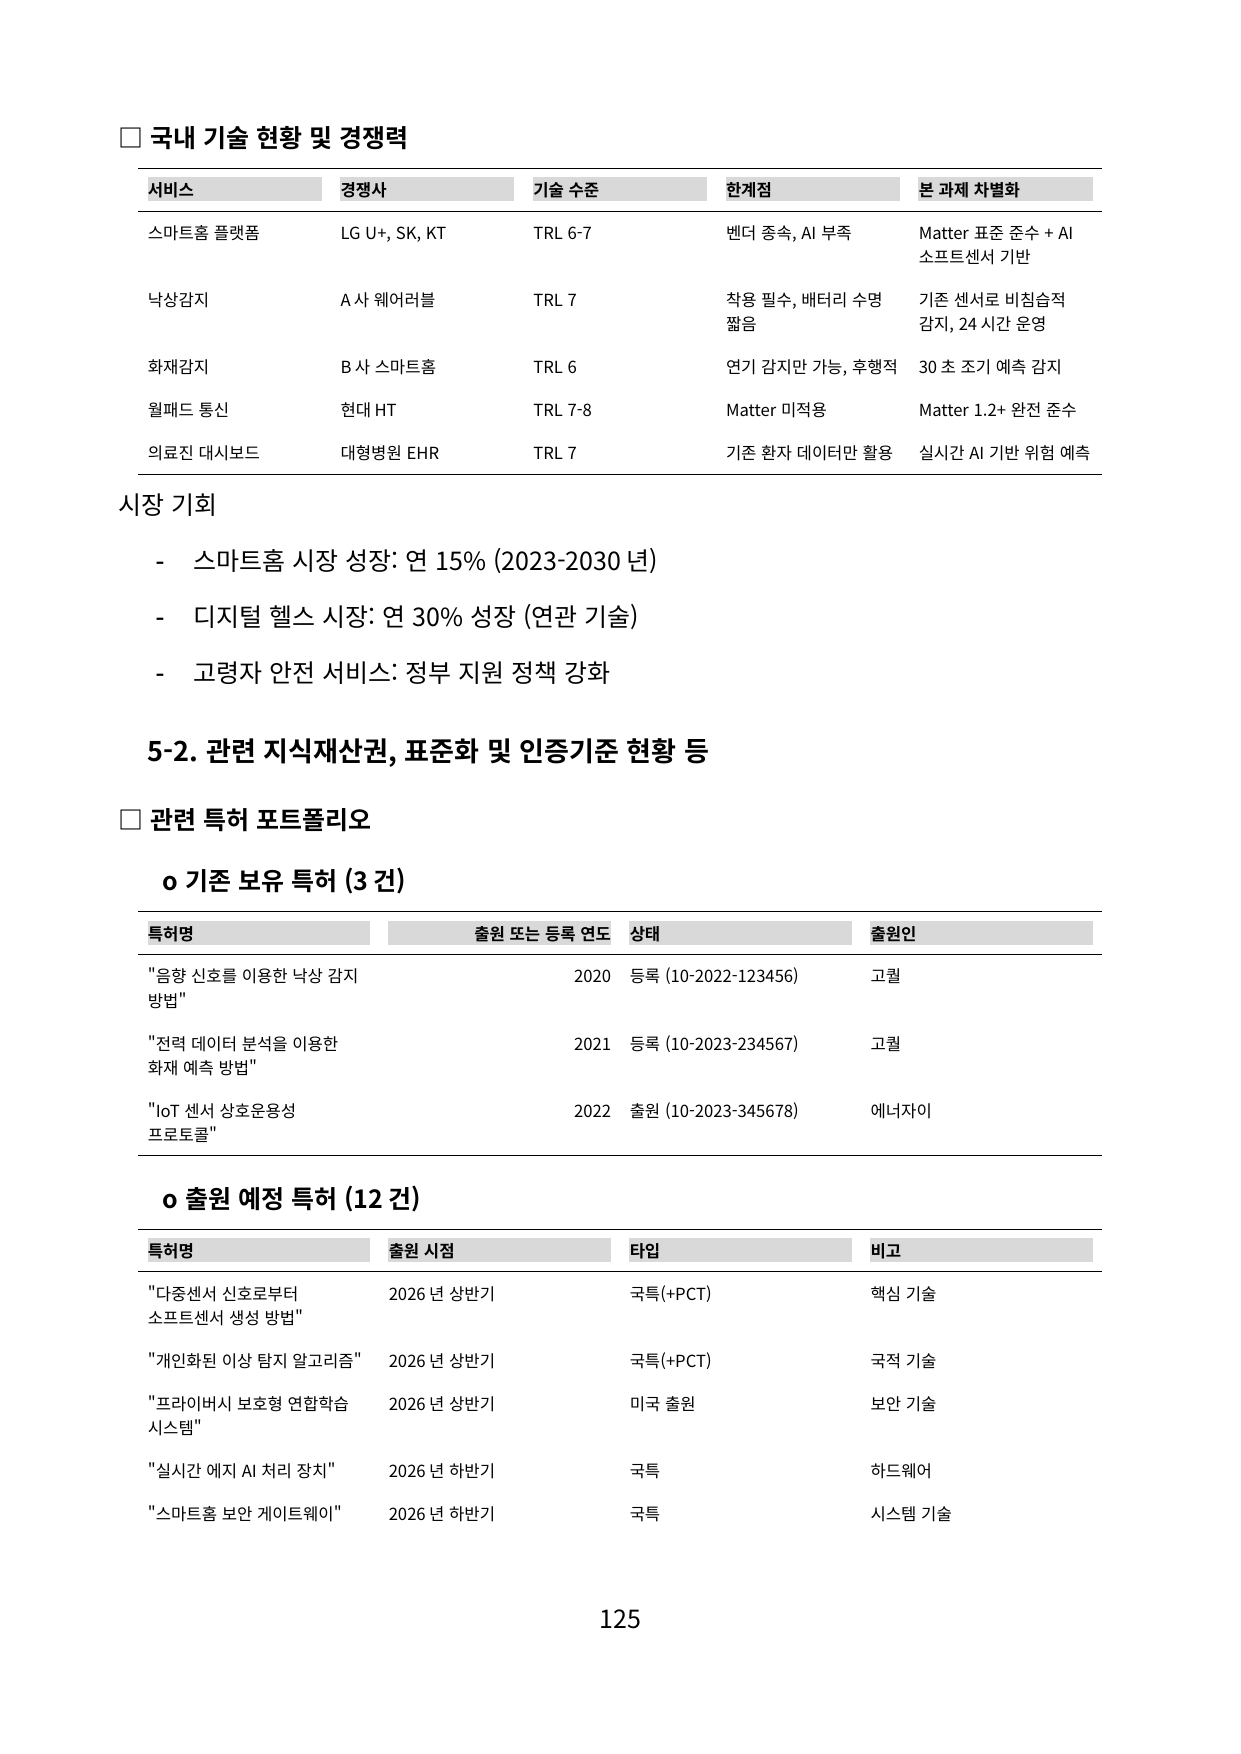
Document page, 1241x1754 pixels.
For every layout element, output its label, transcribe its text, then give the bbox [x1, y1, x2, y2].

table_cell TRL 6-7 [524, 212, 716, 278]
table_header 특허명 [138, 1230, 379, 1271]
table_cell 보안 기술 [861, 1382, 1102, 1449]
table_cell 의료진 대시보드 [138, 431, 331, 473]
table_cell 2022 [379, 1088, 620, 1155]
table_header 한계점 [716, 169, 909, 211]
table_cell 2026년 상반기 [379, 1382, 620, 1449]
list 고령자 안전 서비스: 정부 지원 정책 강화 [156, 653, 1122, 689]
table_cell 기존 센서로 비침습적 감지, 24시간 운영 [909, 278, 1102, 345]
table_cell A사 웨어러블 [331, 278, 524, 345]
table_cell 국특 [620, 1492, 861, 1534]
table_header 특허명 [138, 912, 379, 954]
table_header 비고 [861, 1230, 1102, 1271]
table_cell 국특 [620, 1449, 861, 1492]
table_cell 핵심 기술 [861, 1272, 1102, 1339]
table_cell 착용 필수, 배터리 수명 짧음 [716, 278, 909, 345]
table_cell 2026년 상반기 [379, 1272, 620, 1339]
table_cell 30초 조기 예측 감지 [909, 345, 1102, 388]
table_cell B사 스마트홈 [331, 345, 524, 388]
table_cell 출원 (10-2023-345678) [620, 1088, 861, 1155]
table_header 출원 시점 [379, 1230, 620, 1271]
table_cell 월패드 통신 [138, 388, 331, 431]
table_cell 국적 기술 [861, 1339, 1102, 1382]
table_cell 기존 환자 데이터만 활용 [716, 431, 909, 473]
table_cell 등록 (10-2022-123456) [620, 955, 861, 1021]
table_cell 하드웨어 [861, 1449, 1102, 1492]
table_cell 2021 [379, 1021, 620, 1088]
table_cell 실시간 AI 기반 위험 예측 [909, 431, 1102, 473]
table_cell 현대HT [331, 388, 524, 431]
table_cell "개인화된 이상 탐지 알고리즘" [138, 1339, 379, 1382]
table_header 경쟁사 [331, 169, 524, 211]
table_cell "전력 데이터 분석을 이용한 화재 예측 방법" [138, 1021, 379, 1088]
table_cell 스마트홈 플랫폼 [138, 212, 331, 278]
table_cell 2020 [379, 955, 620, 1021]
table_cell LG U+, SK, KT [331, 212, 524, 278]
table_cell 벤더 종속, AI 부족 [716, 212, 909, 278]
table_header 본 과제 차별화 [909, 169, 1102, 211]
table_cell Matter 1.2+ 완전 준수 [909, 388, 1102, 431]
table_cell 2026년 상반기 [379, 1339, 620, 1382]
subtitle □ 국내 기술 현황 및 경쟁력 [118, 118, 1122, 154]
subtitle □ 관련 특허 포트폴리오 [118, 801, 1122, 837]
table_cell "다중센서 신호로부터 소프트센서 생성 방법" [138, 1272, 379, 1339]
table_cell 등록 (10-2023-234567) [620, 1021, 861, 1088]
table_cell 화재감지 [138, 345, 331, 388]
table_cell 국특(+PCT) [620, 1272, 861, 1339]
table_cell 연기 감지만 가능, 후행적 [716, 345, 909, 388]
list 디지털 헬스 시장: 연 30% 성장 (연관 기술) [156, 597, 1122, 633]
text 시장 기회 [118, 485, 1122, 522]
table_cell 미국 출원 [620, 1382, 861, 1449]
table_cell "음향 신호를 이용한 낙상 감지 방법" [138, 955, 379, 1021]
table_cell TRL 7 [524, 431, 716, 473]
table_cell 대형병원 EHR [331, 431, 524, 473]
table_cell "스마트홈 보안 게이트웨이" [138, 1492, 379, 1534]
table_header 서비스 [138, 169, 331, 211]
subtitle o 출원 예정 특허 (12건) [162, 1179, 1122, 1215]
table_header 출원인 [861, 912, 1102, 954]
table_header 타입 [620, 1230, 861, 1271]
table_header 출원 또는 등록 연도 [379, 912, 620, 954]
subtitle o 기존 보유 특허 (3건) [162, 862, 1122, 898]
table_cell 국특(+PCT) [620, 1339, 861, 1382]
table_header 상태 [620, 912, 861, 954]
list 스마트홈 시장 성장: 연 15% (2023-2030년) [156, 541, 1122, 578]
table_cell TRL 6 [524, 345, 716, 388]
table_cell 낙상감지 [138, 278, 331, 345]
table_cell "프라이버시 보호형 연합학습 시스템" [138, 1382, 379, 1449]
table_cell TRL 7-8 [524, 388, 716, 431]
table_cell 시스템 기술 [861, 1492, 1102, 1534]
table_cell 고퀄 [861, 955, 1102, 1021]
subtitle 5-2. 관련 지식재산권, 표준화 및 인증기준 현황 등 [148, 730, 1122, 769]
table_header 기술 수준 [524, 169, 716, 211]
table_cell "실시간 에지 AI 처리 장치" [138, 1449, 379, 1492]
table_cell Matter 표준 준수 + AI 소프트센서 기반 [909, 212, 1102, 278]
table_cell 2026년 하반기 [379, 1492, 620, 1534]
table_cell "IoT 센서 상호운용성 프로토콜" [138, 1088, 379, 1155]
table_cell Matter 미적용 [716, 388, 909, 431]
table_cell 2026년 하반기 [379, 1449, 620, 1492]
table_cell 에너자이 [861, 1088, 1102, 1155]
table_cell 고퀄 [861, 1021, 1102, 1088]
table_cell TRL 7 [524, 278, 716, 345]
